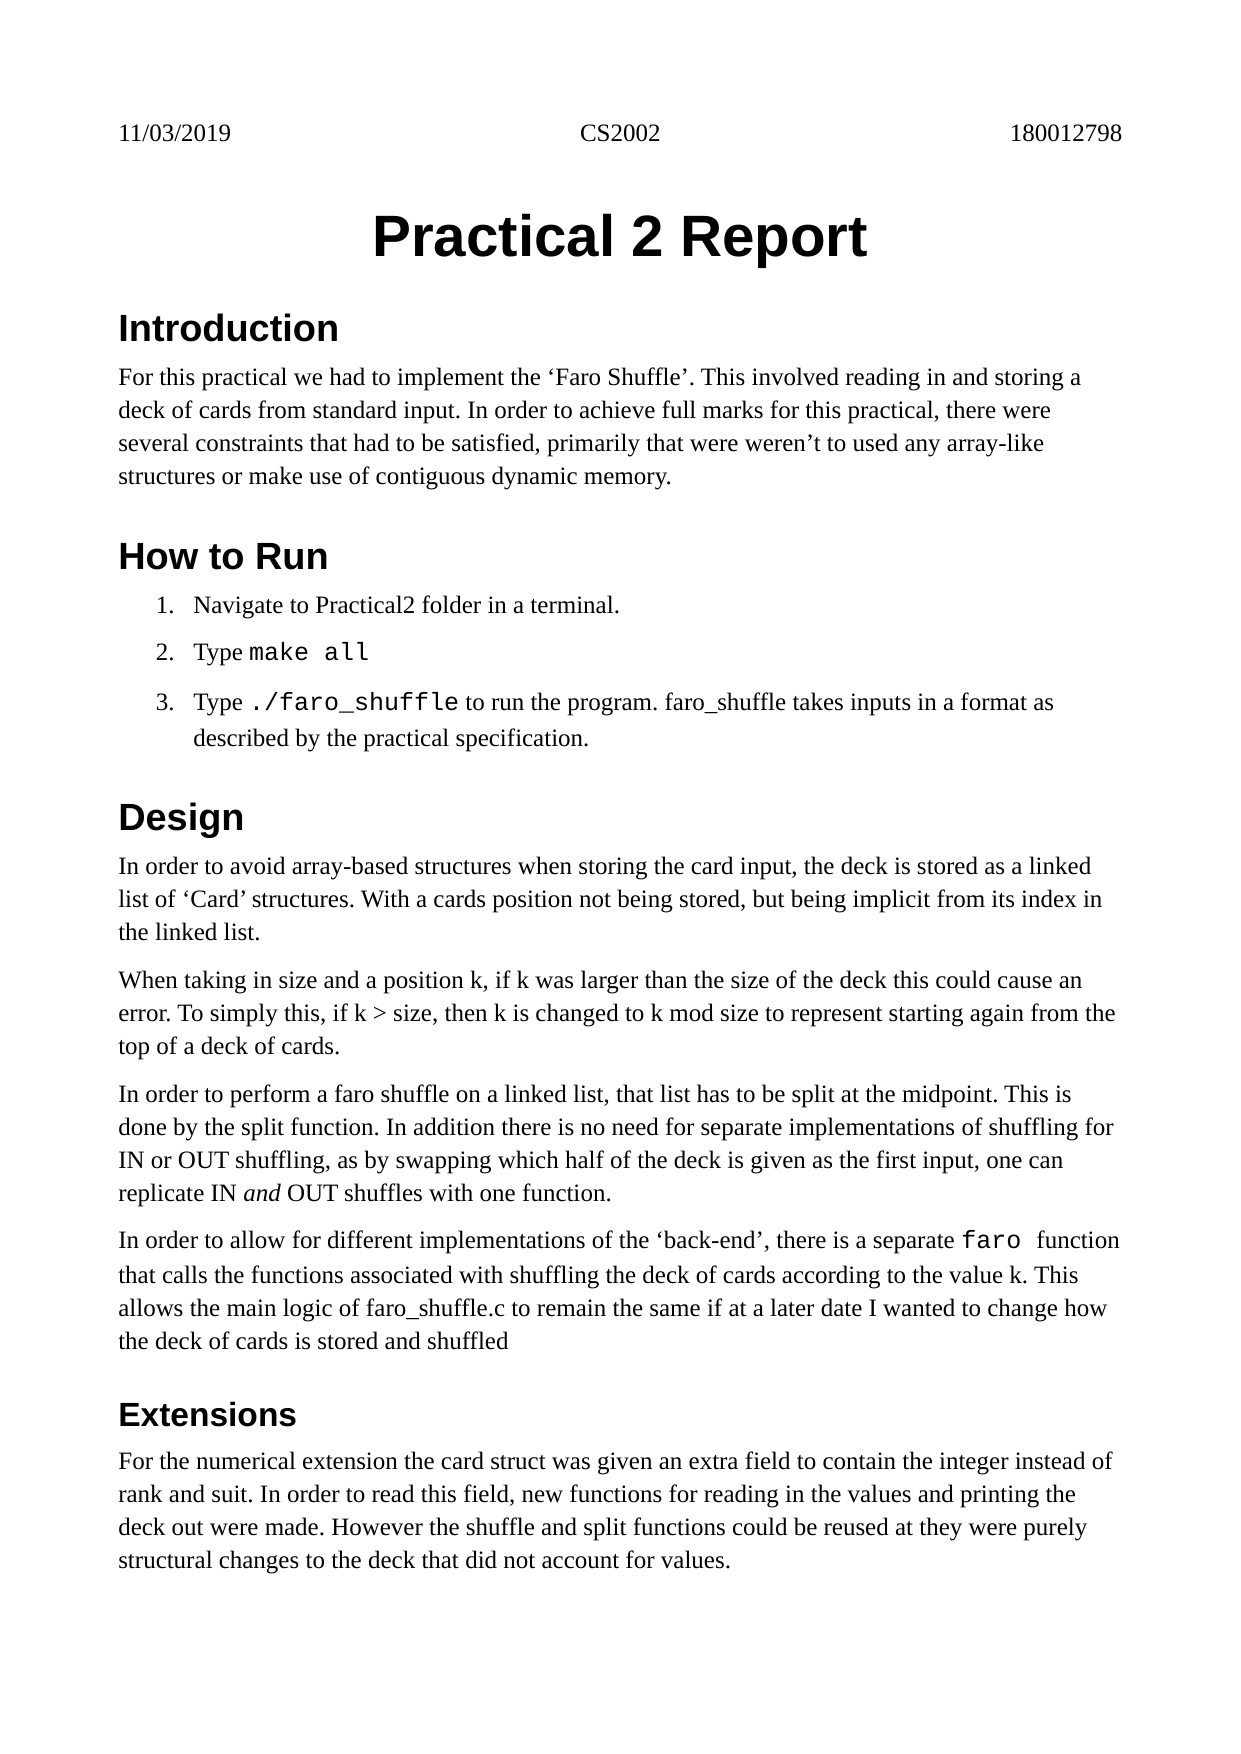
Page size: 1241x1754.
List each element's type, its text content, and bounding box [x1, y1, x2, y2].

subtitle Extensions [118, 1395, 1122, 1433]
list Type ./faro_shuffle to run the program. faro_shuffle takes inputs in a format as described by the practical specification. [156, 687, 1122, 751]
subtitle Design [118, 795, 1122, 839]
list Navigate to Practical2 folder in a terminal. [156, 590, 1122, 619]
text In order to allow for different implementations of the ‘back-end’, there is a separate faro function that calls the functions associated with shuffling the deck of cards according to the value k. This allows the main logic of faro_shuffle.c to remain the same if at a later date I wanted to change how the deck of cards is stored and shuffled [118, 1225, 1122, 1355]
text For this practical we had to implement the ‘Faro Shuffle’. This involved reading in and storing a deck of cards from standard input. In order to achieve full marks for this practical, there were several constraints that had to be satisfied, primarily that were weren’t to used any array-like structures or make use of contiguous dynamic memory. [118, 362, 1122, 490]
subtitle How to Run [118, 534, 1122, 577]
text In order to avoid array-based structures when storing the card input, the deck is stored as a linked list of ‘Card’ structures. With a cards position not being stored, but being implicit from its index in the linked list. [118, 851, 1122, 946]
text When taking in size and a position k, if k was larger than the size of the deck this could cause an error. To simply this, if k > size, then k is changed to k mod size to represent starting again from the top of a deck of cards. [118, 965, 1122, 1060]
subtitle Introduction [118, 306, 1122, 349]
text For the numerical extension the card struct was given an extra field to contain the integer instead of rank and suit. In order to read this field, new functions for reading in the values and printing the deck out were made. However the shuffle and split functions could be reused at they were purely structural changes to the deck that did not account for values. [118, 1446, 1122, 1574]
list Type make all [156, 637, 1122, 668]
title Practical 2 Report [118, 201, 1122, 268]
text In order to perform a faro shuffle on a linked list, that list has to be split at the midpoint. This is done by the split function. In addition there is no need for separate implementations of shuffling for IN or OUT shuffling, as by swapping which half of the deck is given as the first input, one can replicate IN and OUT shuffles with one function. [118, 1079, 1122, 1206]
